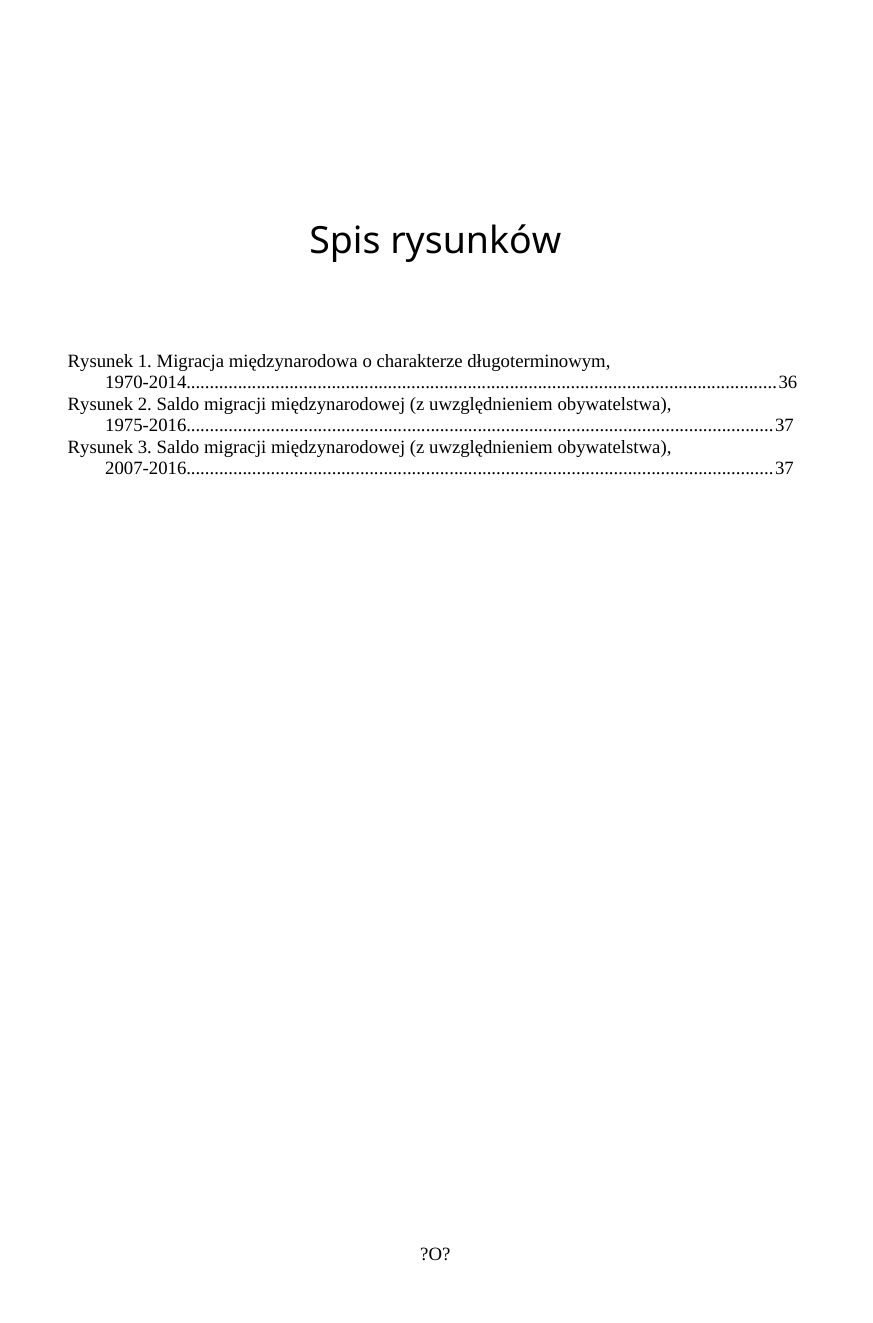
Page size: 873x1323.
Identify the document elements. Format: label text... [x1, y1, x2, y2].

text Rysunek 1. Migracja międzynarodowa o charakterze długoterminowym, [67, 349, 803, 371]
text 2007-2016 37 [67, 457, 803, 479]
subtitle Spis rysunków [67, 213, 803, 264]
text 1975-2016 37 [67, 414, 803, 436]
text 1970-2014 36 [67, 371, 803, 393]
text ?O? [420, 1243, 456, 1264]
text Rysunek 2. Saldo migracji międzynarodowej (z uwzględnieniem obywatelstwa), [67, 393, 803, 414]
text Rysunek 3. Saldo migracji międzynarodowej (z uwzględnieniem obywatelstwa), [67, 436, 803, 457]
